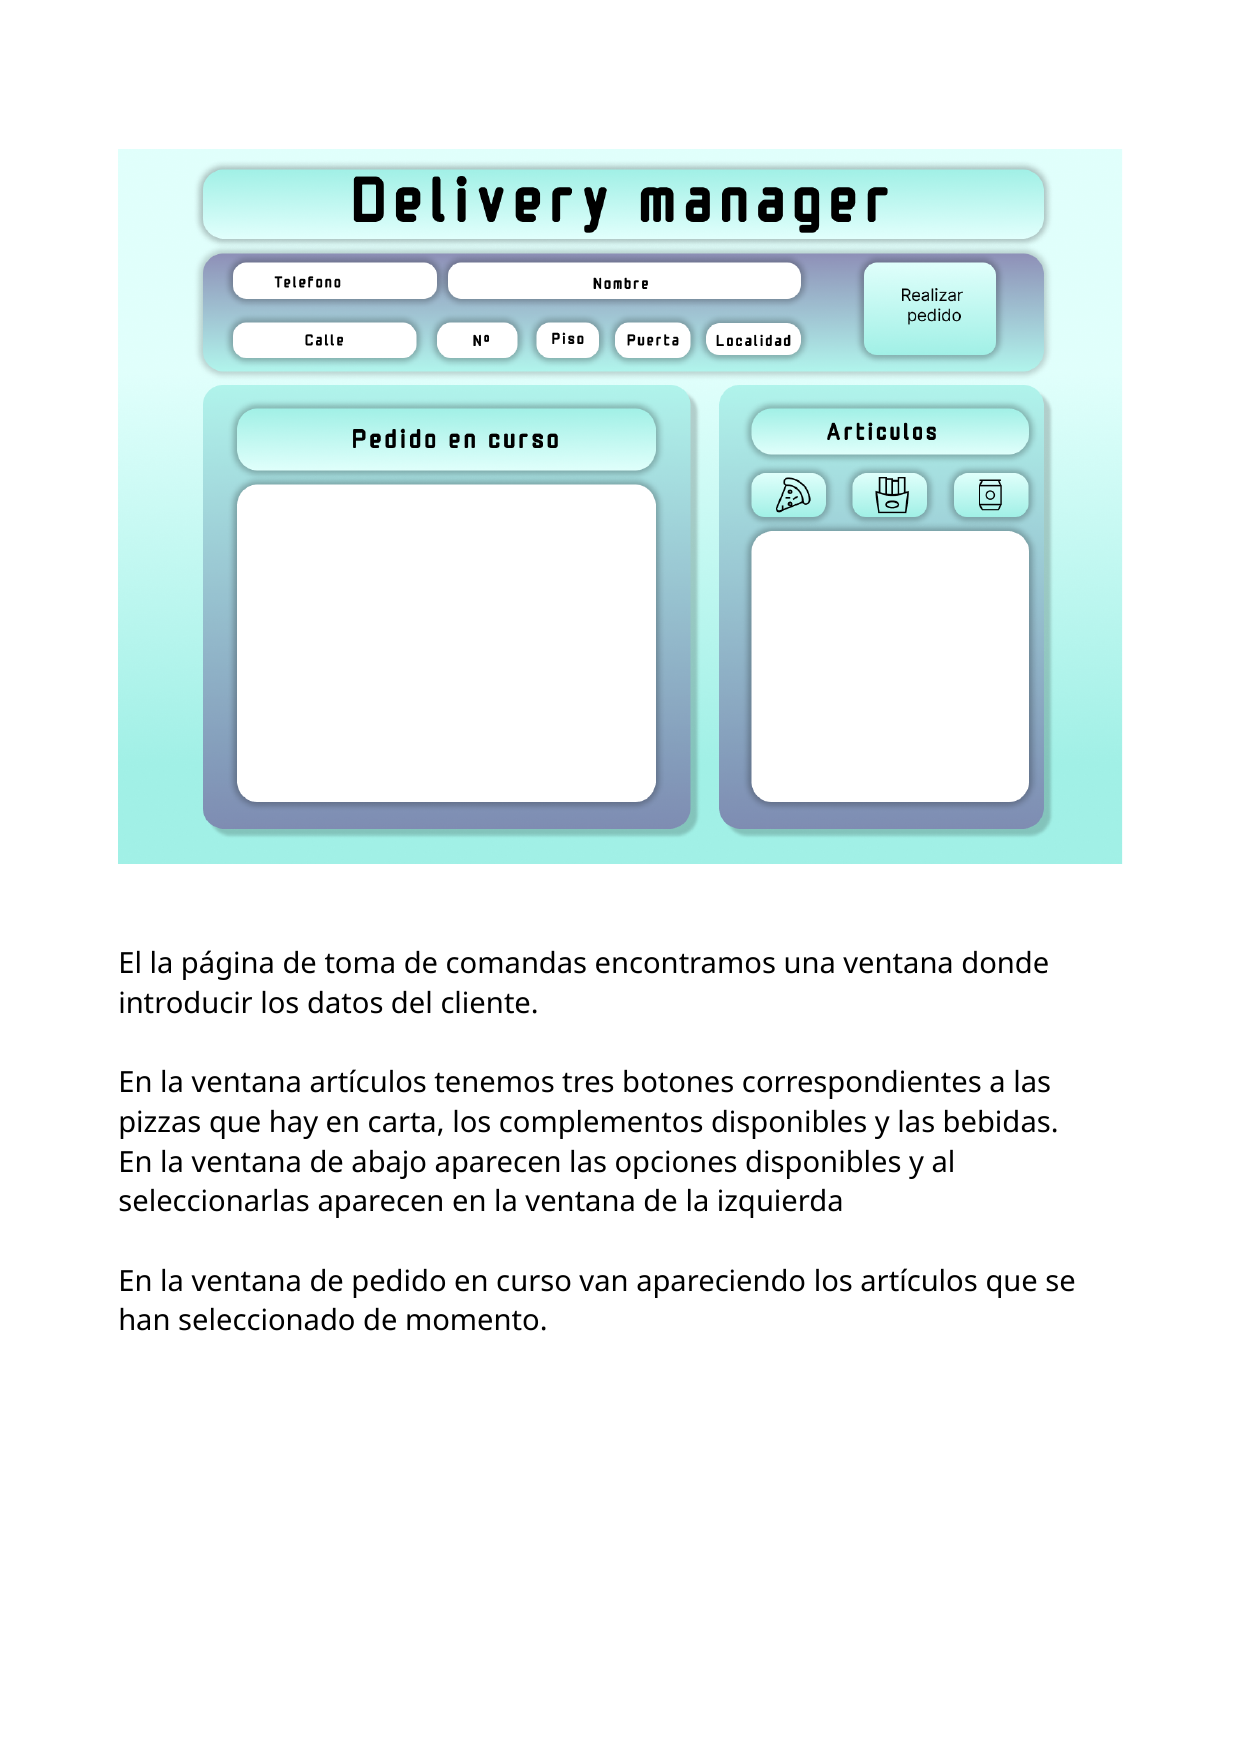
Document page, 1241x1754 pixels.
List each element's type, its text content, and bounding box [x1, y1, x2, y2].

text El la página de toma de comandas encontramos una ventana donde introducir los datos del cliente. [118, 942, 1122, 1022]
text En la ventana de abajo aparecen las opciones disponibles y al seleccionarlas aparecen en la ventana de la izquierda [118, 1141, 1122, 1220]
text En la ventana artículos tenemos tres botones correspondientes a las pizzas que hay en carta, los complementos disponibles y las bebidas. [118, 1062, 1122, 1141]
text En la ventana de pedido en curso van apareciendo los artículos que se han seleccionado de momento. [118, 1260, 1122, 1339]
picture [118, 149, 1123, 864]
